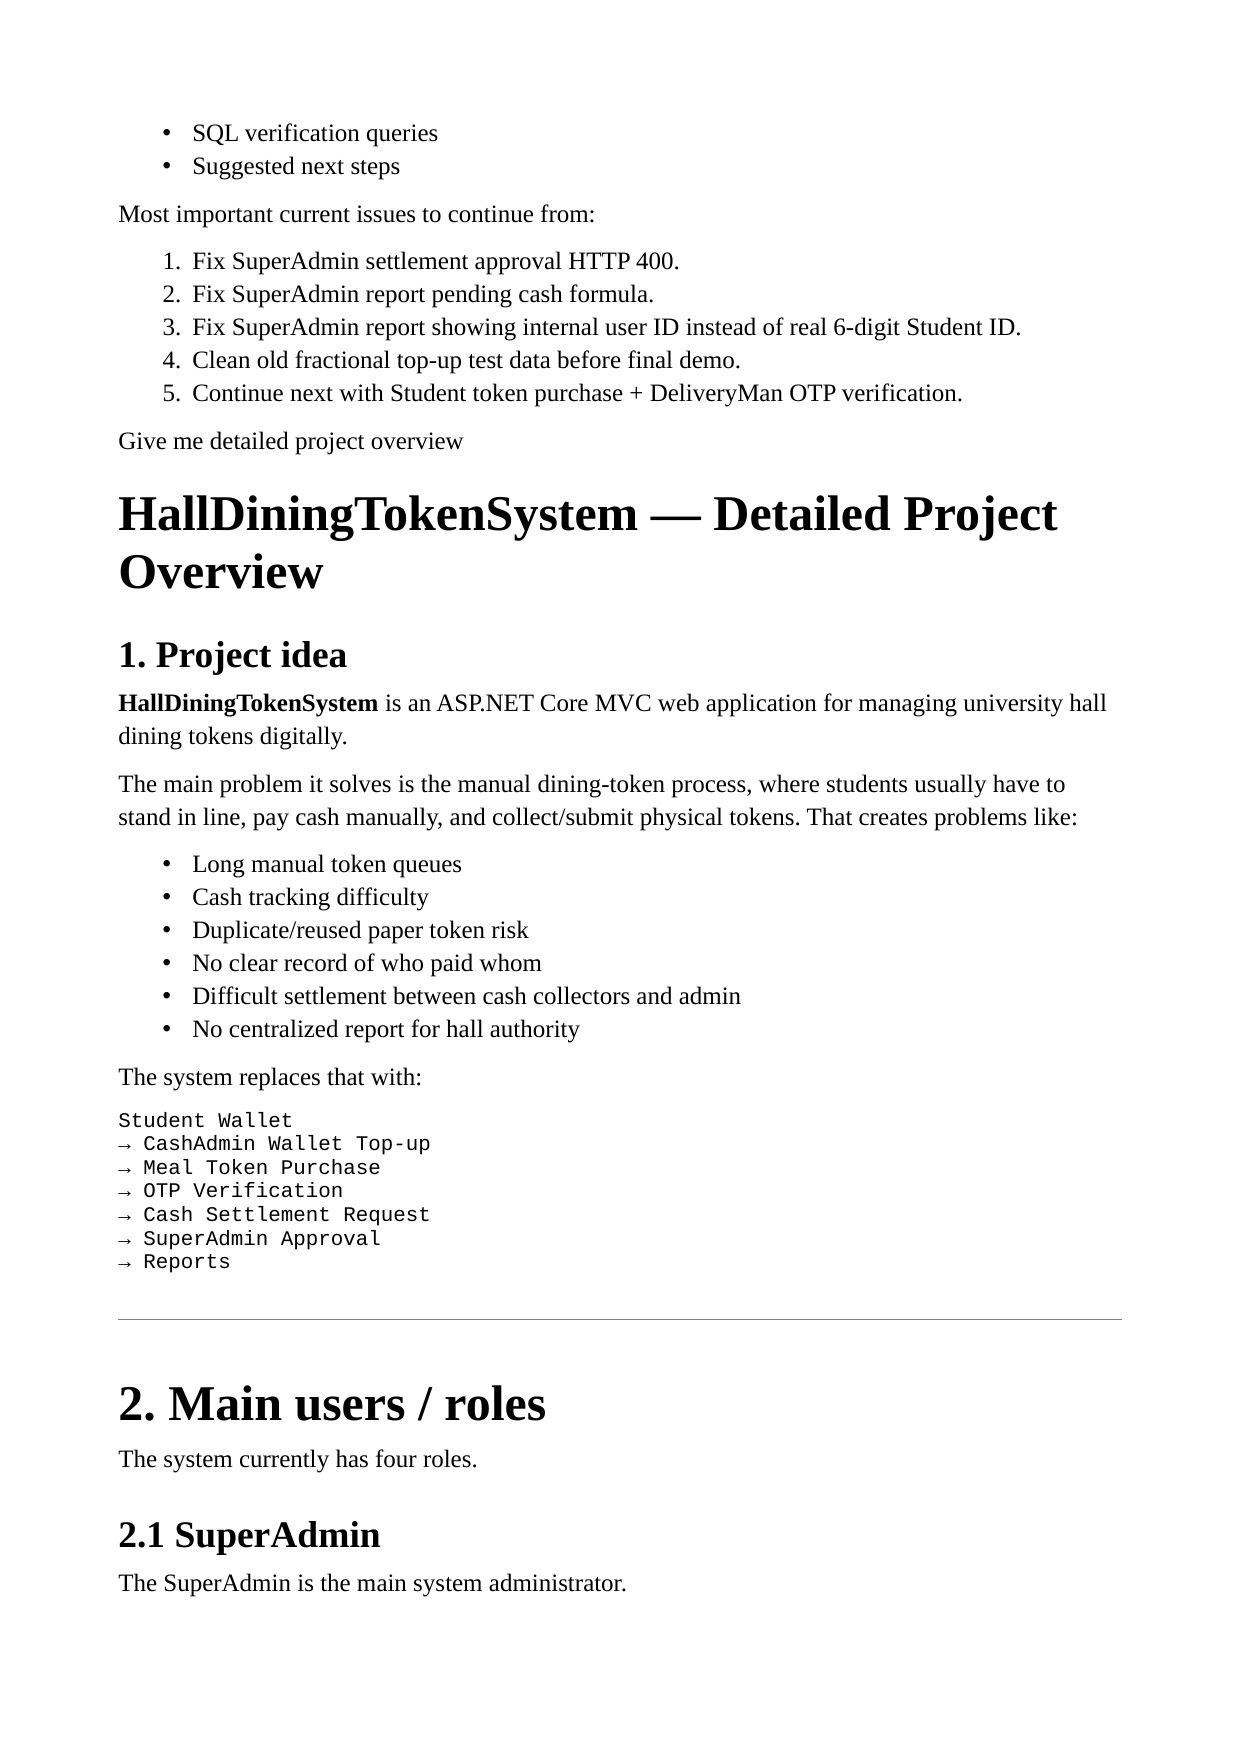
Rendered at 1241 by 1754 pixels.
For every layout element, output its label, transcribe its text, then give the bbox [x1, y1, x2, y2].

text → OTP Verification [118, 1181, 1122, 1204]
subtitle 1. Project idea [118, 632, 1122, 676]
list SQL verification queries [162, 118, 1122, 147]
subtitle 2. Main users / roles [118, 1374, 1122, 1431]
list Suggested next steps [162, 151, 1122, 180]
text The main problem it solves is the manual dining-token process, where students usually have to stand in line, pay cash manually, and collect/submit physical tokens. That creates problems like: [118, 769, 1122, 830]
list Fix SuperAdmin settlement approval HTTP 400. [162, 246, 1122, 275]
text → Cash Settlement Request [118, 1204, 1122, 1228]
list Fix SuperAdmin report showing internal user ID instead of real 6-digit Student ID. [162, 312, 1122, 341]
text Give me detailed project overview [118, 426, 1122, 455]
subtitle 2.1 SuperAdmin [118, 1512, 1122, 1555]
subtitle HallDiningTokenSystem — Detailed Project Overview [118, 484, 1122, 599]
text The system currently has four roles. [118, 1444, 1122, 1473]
list Difficult settlement between cash collectors and admin [162, 981, 1122, 1010]
list Continue next with Student token purchase + DeliveryMan OTP verification. [162, 378, 1122, 407]
list Duplicate/reused paper token risk [162, 915, 1122, 944]
list Fix SuperAdmin report pending cash formula. [162, 279, 1122, 308]
list Cash tracking difficulty [162, 882, 1122, 911]
list Clean old fractional top-up test data before final demo. [162, 345, 1122, 374]
text → Meal Token Purchase [118, 1157, 1122, 1181]
text Most important current issues to continue from: [118, 199, 1122, 227]
text Student Wallet [118, 1109, 1122, 1133]
text The SuperAdmin is the main system administrator. [118, 1568, 1122, 1597]
list No clear record of who paid whom [162, 948, 1122, 977]
list Long manual token queues [162, 849, 1122, 878]
text The system replaces that with: [118, 1062, 1122, 1091]
text → Reports [118, 1251, 1122, 1275]
list No centralized report for hall authority [162, 1014, 1122, 1043]
text HallDiningTokenSystem is an ASP.NET Core MVC web application for managing university hall dining tokens digitally. [118, 688, 1122, 750]
text → CashAdmin Wallet Top-up [118, 1133, 1122, 1157]
text → SuperAdmin Approval [118, 1228, 1122, 1251]
